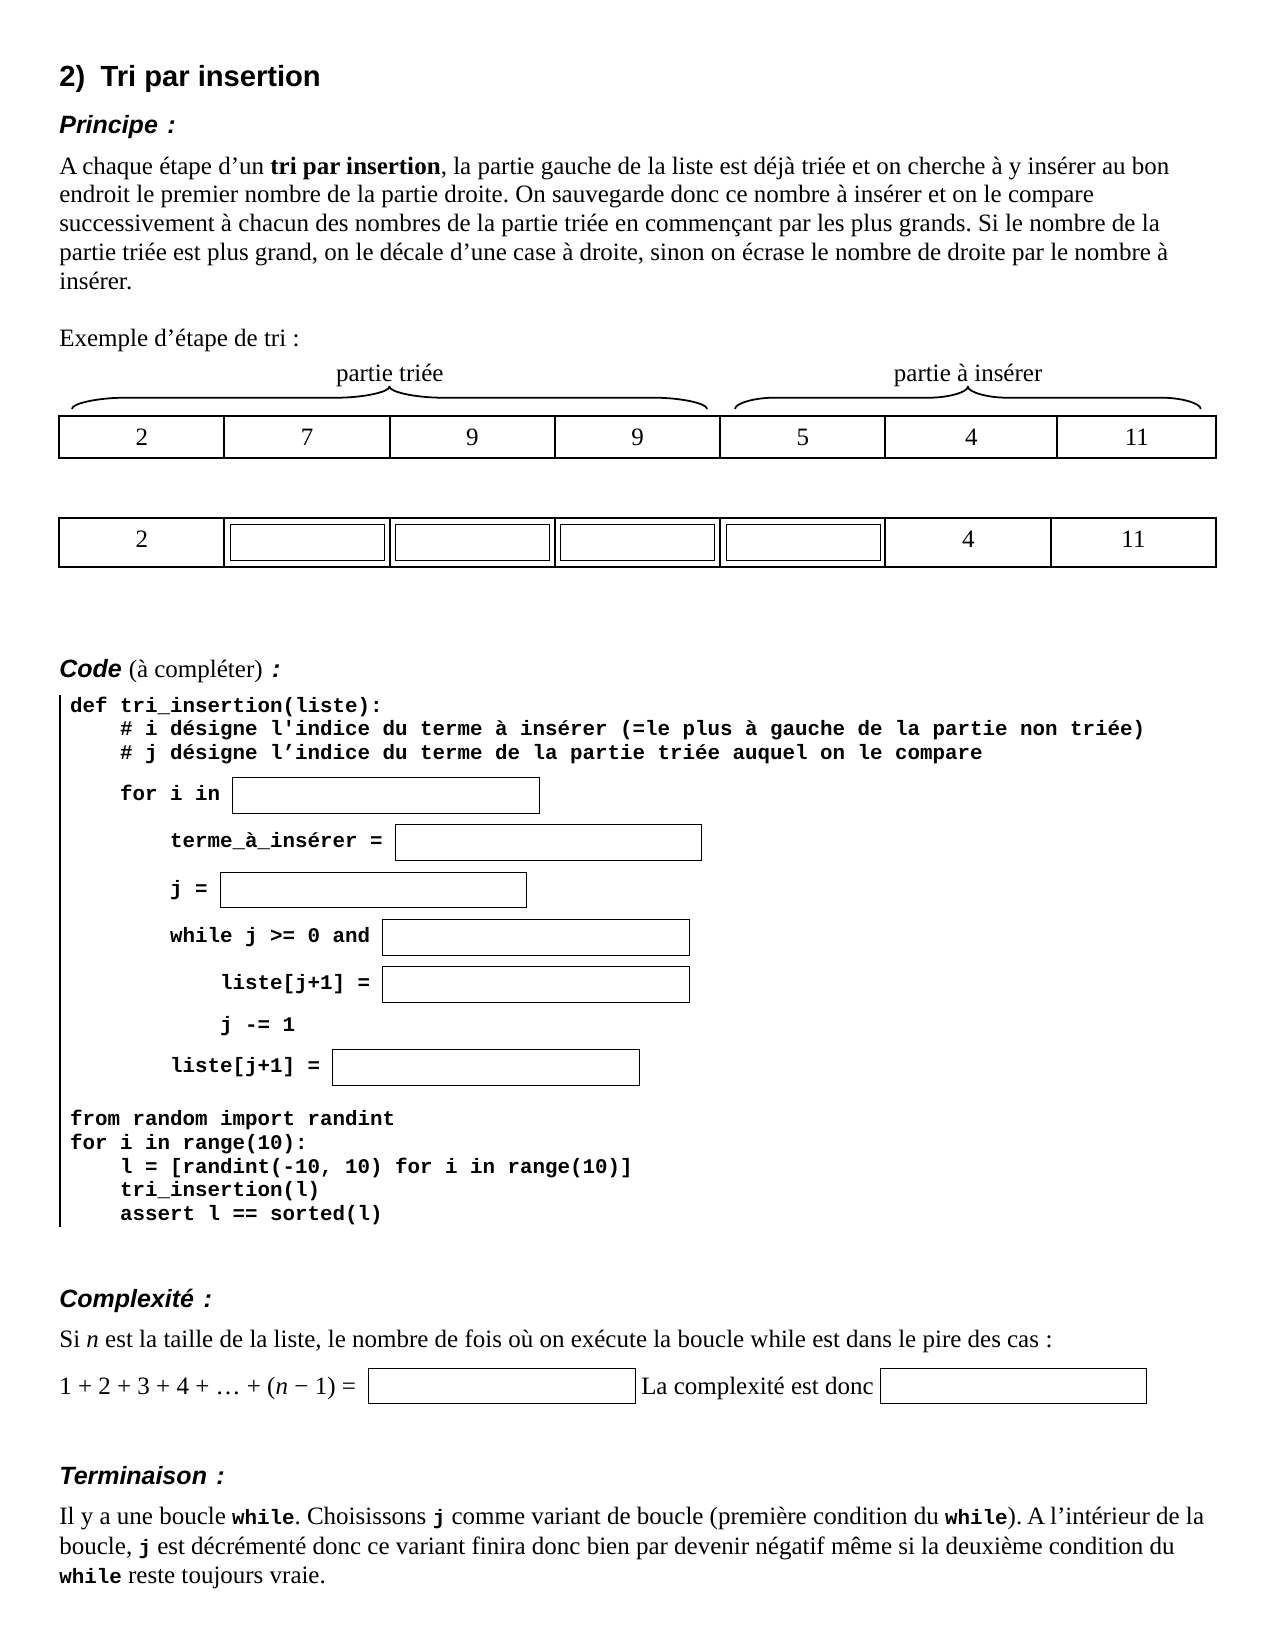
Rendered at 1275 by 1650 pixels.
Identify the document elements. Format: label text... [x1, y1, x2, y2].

table_header [225, 519, 389, 566]
text [690, 919, 1216, 955]
text for i in [61, 777, 232, 813]
table_header partie à insérer [720, 352, 1216, 415]
text Terminaison : [59, 1461, 1216, 1489]
text from random import randint [61, 1108, 1216, 1132]
table_header [556, 519, 719, 566]
table_header 4 [886, 519, 1050, 566]
text 1 + 2 + 3 + 4 + … + (n − 1) = [59, 1368, 368, 1403]
table_cell 5 [721, 417, 884, 457]
text [640, 1049, 1216, 1085]
text j = [61, 872, 220, 907]
list Tri par insertion [59, 59, 1216, 93]
text # j désigne l’indice du terme de la partie triée auquel on le compare [61, 742, 1216, 766]
table_header [721, 519, 884, 566]
text j -= 1 [61, 1014, 1216, 1037]
text liste[j+1] = [61, 966, 382, 1002]
table_header partie triée [59, 352, 720, 415]
text [540, 777, 1216, 813]
table_header 11 [1052, 519, 1215, 566]
text for i in range(10): [61, 1132, 1216, 1156]
text while j >= 0 and [61, 919, 382, 955]
text La complexité est donc [636, 1368, 880, 1403]
text [527, 872, 1216, 907]
text def tri_insertion(liste): [59, 694, 1216, 718]
table_header 2 [60, 519, 223, 566]
text terme_à_insérer = [61, 824, 395, 860]
text tri_insertion(l) [61, 1179, 1216, 1203]
text Exemple d’étape de tri : [59, 323, 1216, 352]
table_cell 4 [886, 417, 1056, 457]
table_cell 2 [60, 417, 223, 457]
table_cell 11 [1058, 417, 1215, 457]
text liste[j+1] = [61, 1049, 332, 1085]
text Si n est la taille de la liste, le nombre de fois où on exécute la boucle while est dans le pire des cas : [59, 1324, 1216, 1353]
text [702, 824, 1216, 860]
table_header [391, 519, 554, 566]
table_cell 9 [556, 417, 719, 457]
table_cell 7 [225, 417, 389, 457]
text Complexité : [59, 1284, 1216, 1313]
table_cell 9 [391, 417, 554, 457]
text Principe : [59, 110, 1216, 139]
text Il y a une boucle while. Choisissons j comme variant de boucle (première condition du while). A l’intérieur de la boucle, j est décrémenté donc ce variant finira donc bien par devenir négatif même si la deuxième condition du while reste toujours vraie. [59, 1501, 1216, 1590]
text A chaque étape d’un tri par insertion, la partie gauche de la liste est déjà triée et on cherche à y insérer au bon endroit le premier nombre de la partie droite. On sauvegarde donc ce nombre à insérer et on le compare successivement à chacun des nombres de la partie triée en commençant par les plus grands. Si le nombre de la partie triée est plus grand, on le décale d’une case à droite, sinon on écrase le nombre de droite par le nombre à insérer. [59, 151, 1216, 294]
text l = [randint(-10, 10) for i in range(10)] [61, 1156, 1216, 1179]
text [690, 966, 1216, 1002]
text [1147, 1368, 1216, 1403]
text # i désigne l'indice du terme à insérer (=le plus à gauche de la partie non triée) [61, 718, 1216, 742]
text assert l == sorted(l) [61, 1203, 1216, 1227]
text Code (à compléter) : [59, 654, 1216, 683]
